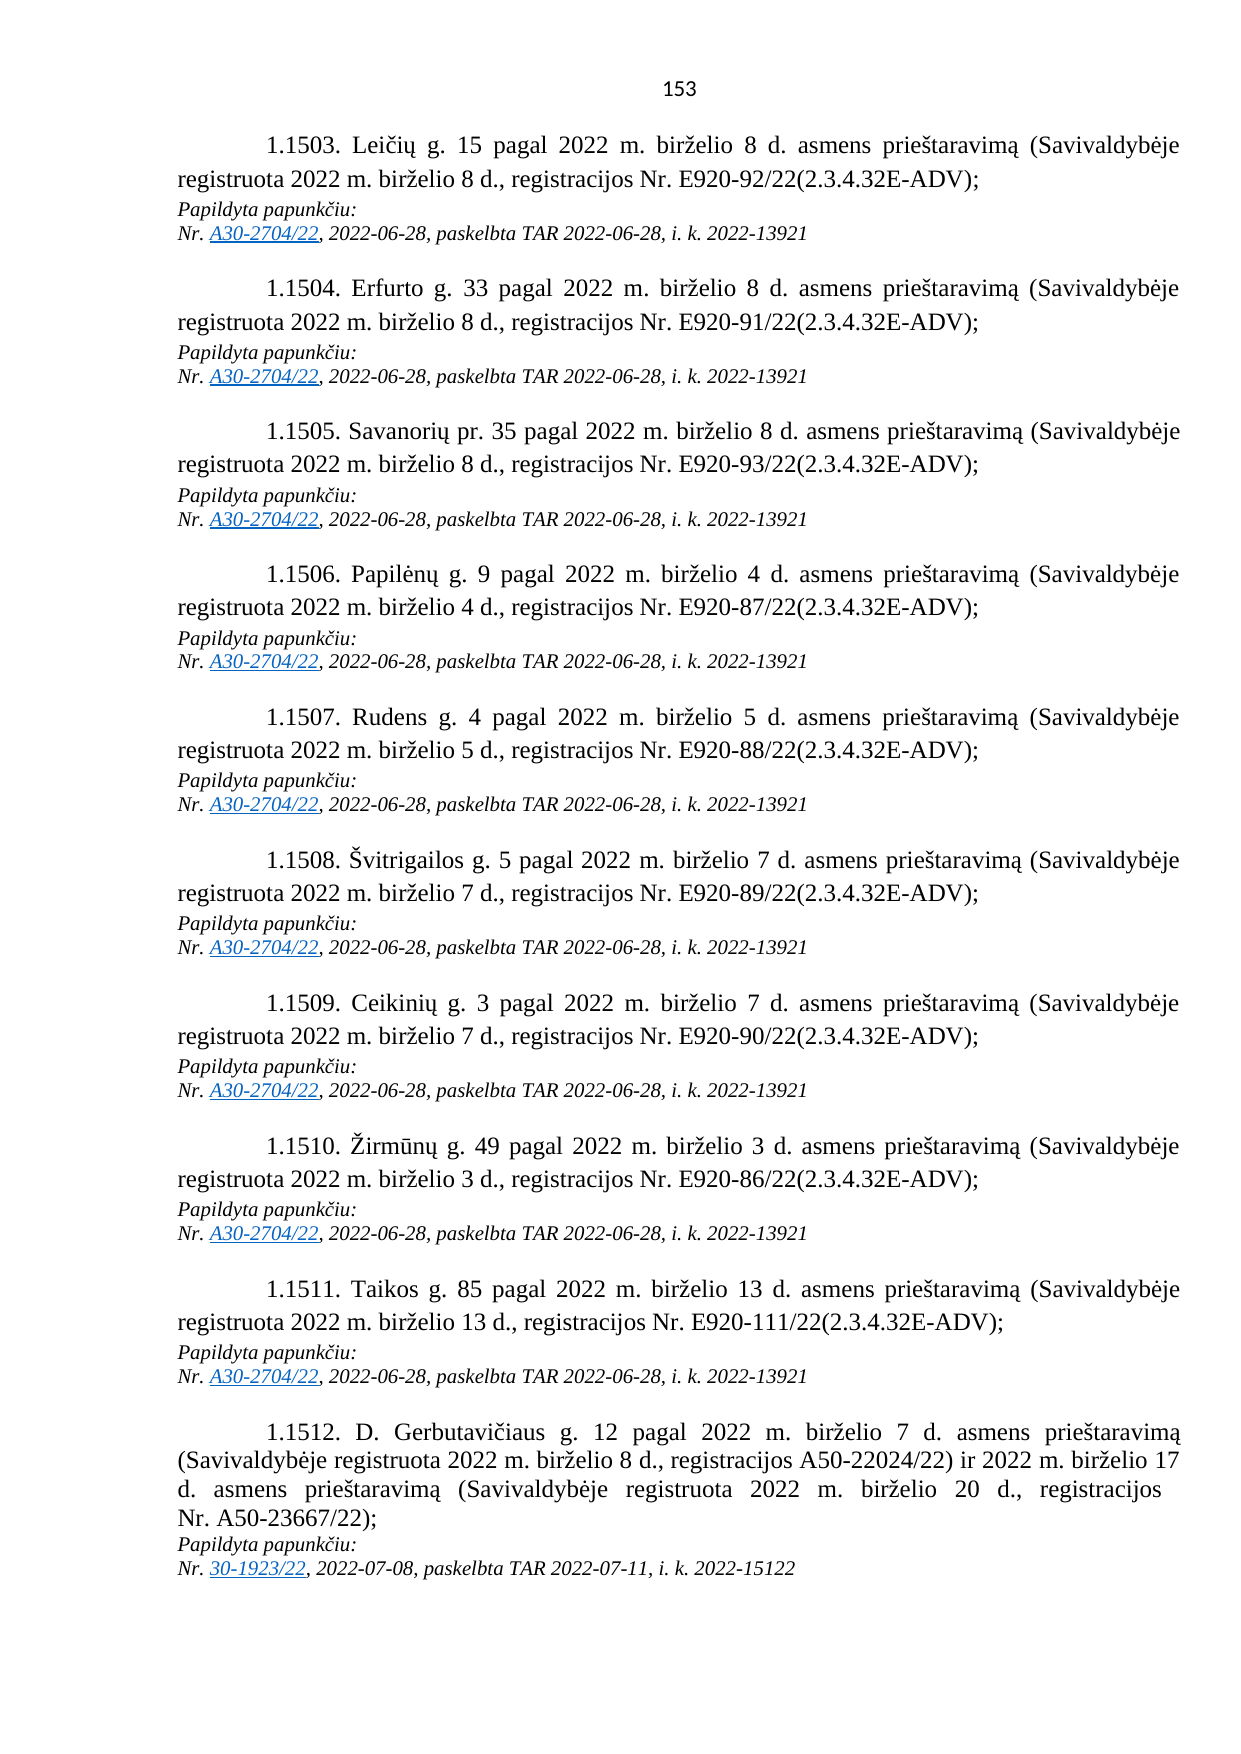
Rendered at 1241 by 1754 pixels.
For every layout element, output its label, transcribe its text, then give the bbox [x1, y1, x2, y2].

text 1.1505. Savanorių pr. 35 pagal 2022 m. birželio 8 d. asmens prieštaravimą (Savivaldybėje registruota 2022 m. birželio 8 d., registracijos Nr. E920-93/22(2.3.4.32E-ADV); [177, 416, 1181, 478]
text Nr. A30-2704/22, 2022-06-28, paskelbta TAR 2022-06-28, i. k. 2022-13921 [177, 1078, 1181, 1102]
text 1.1507. Rudens g. 4 pagal 2022 m. birželio 5 d. asmens prieštaravimą (Savivaldybėje registruota 2022 m. birželio 5 d., registracijos Nr. E920-88/22(2.3.4.32E-ADV); [177, 702, 1181, 764]
text Papildyta papunkčiu: [177, 197, 1181, 221]
text Nr. A30-2704/22, 2022-06-28, paskelbta TAR 2022-06-28, i. k. 2022-13921 [177, 1364, 1181, 1388]
text Nr. A30-2704/22, 2022-06-28, paskelbta TAR 2022-06-28, i. k. 2022-13921 [177, 364, 1181, 388]
text Papildyta papunkčiu: [177, 1532, 1181, 1556]
text 1.1506. Papilėnų g. 9 pagal 2022 m. birželio 4 d. asmens prieštaravimą (Savivaldybėje registruota 2022 m. birželio 4 d., registracijos Nr. E920-87/22(2.3.4.32E-ADV); [177, 559, 1181, 621]
text Papildyta papunkčiu: [177, 482, 1181, 507]
text 1.1510. Žirmūnų g. 49 pagal 2022 m. birželio 3 d. asmens prieštaravimą (Savivaldybėje registruota 2022 m. birželio 3 d., registracijos Nr. E920-86/22(2.3.4.32E-ADV); [177, 1131, 1181, 1193]
text 1.1509. Ceikinių g. 3 pagal 2022 m. birželio 7 d. asmens prieštaravimą (Savivaldybėje registruota 2022 m. birželio 7 d., registracijos Nr. E920-90/22(2.3.4.32E-ADV); [177, 988, 1181, 1050]
text 1.1508. Švitrigailos g. 5 pagal 2022 m. birželio 7 d. asmens prieštaravimą (Savivaldybėje registruota 2022 m. birželio 7 d., registracijos Nr. E920-89/22(2.3.4.32E-ADV); [177, 845, 1181, 907]
text Papildyta papunkčiu: [177, 339, 1181, 364]
text Nr. A30-2704/22, 2022-06-28, paskelbta TAR 2022-06-28, i. k. 2022-13921 [177, 221, 1181, 245]
text 1.1511. Taikos g. 85 pagal 2022 m. birželio 13 d. asmens prieštaravimą (Savivaldybėje registruota 2022 m. birželio 13 d., registracijos Nr. E920-111/22(2.3.4.32E-ADV); [177, 1274, 1181, 1336]
text Nr. A30-2704/22, 2022-06-28, paskelbta TAR 2022-06-28, i. k. 2022-13921 [177, 649, 1181, 673]
text Papildyta papunkčiu: [177, 1340, 1181, 1364]
text Nr. 30-1923/22, 2022-07-08, paskelbta TAR 2022-07-11, i. k. 2022-15122 [177, 1556, 1181, 1580]
text Papildyta papunkčiu: [177, 625, 1181, 649]
text Nr. A30-2704/22, 2022-06-28, paskelbta TAR 2022-06-28, i. k. 2022-13921 [177, 507, 1181, 531]
text 1.1504. Erfurto g. 33 pagal 2022 m. birželio 8 d. asmens prieštaravimą (Savivaldybėje registruota 2022 m. birželio 8 d., registracijos Nr. E920-91/22(2.3.4.32E-ADV); [177, 273, 1181, 335]
text Nr. A30-2704/22, 2022-06-28, paskelbta TAR 2022-06-28, i. k. 2022-13921 [177, 792, 1181, 816]
text Nr. A30-2704/22, 2022-06-28, paskelbta TAR 2022-06-28, i. k. 2022-13921 [177, 935, 1181, 959]
text Papildyta papunkčiu: [177, 1197, 1181, 1221]
text Papildyta papunkčiu: [177, 1054, 1181, 1078]
text Nr. A30-2704/22, 2022-06-28, paskelbta TAR 2022-06-28, i. k. 2022-13921 [177, 1221, 1181, 1245]
text 1.1512. D. Gerbutavičiaus g. 12 pagal 2022 m. birželio 7 d. asmens prieštaravimą (Savivaldybėje registruota 2022 m. birželio 8 d., registracijos A50-22024/22) ir 2022 m. birželio 17 d. asmens prieštaravimą (Savivaldybėje registruota 2022 m. birželio 20 d., registracijos Nr. A50-23667/22); [177, 1417, 1181, 1532]
text 1.1503. Leičių g. 15 pagal 2022 m. birželio 8 d. asmens prieštaravimą (Savivaldybėje registruota 2022 m. birželio 8 d., registracijos Nr. E920-92/22(2.3.4.32E-ADV); [177, 131, 1181, 192]
text Papildyta papunkčiu: [177, 911, 1181, 935]
text Papildyta papunkčiu: [177, 768, 1181, 792]
